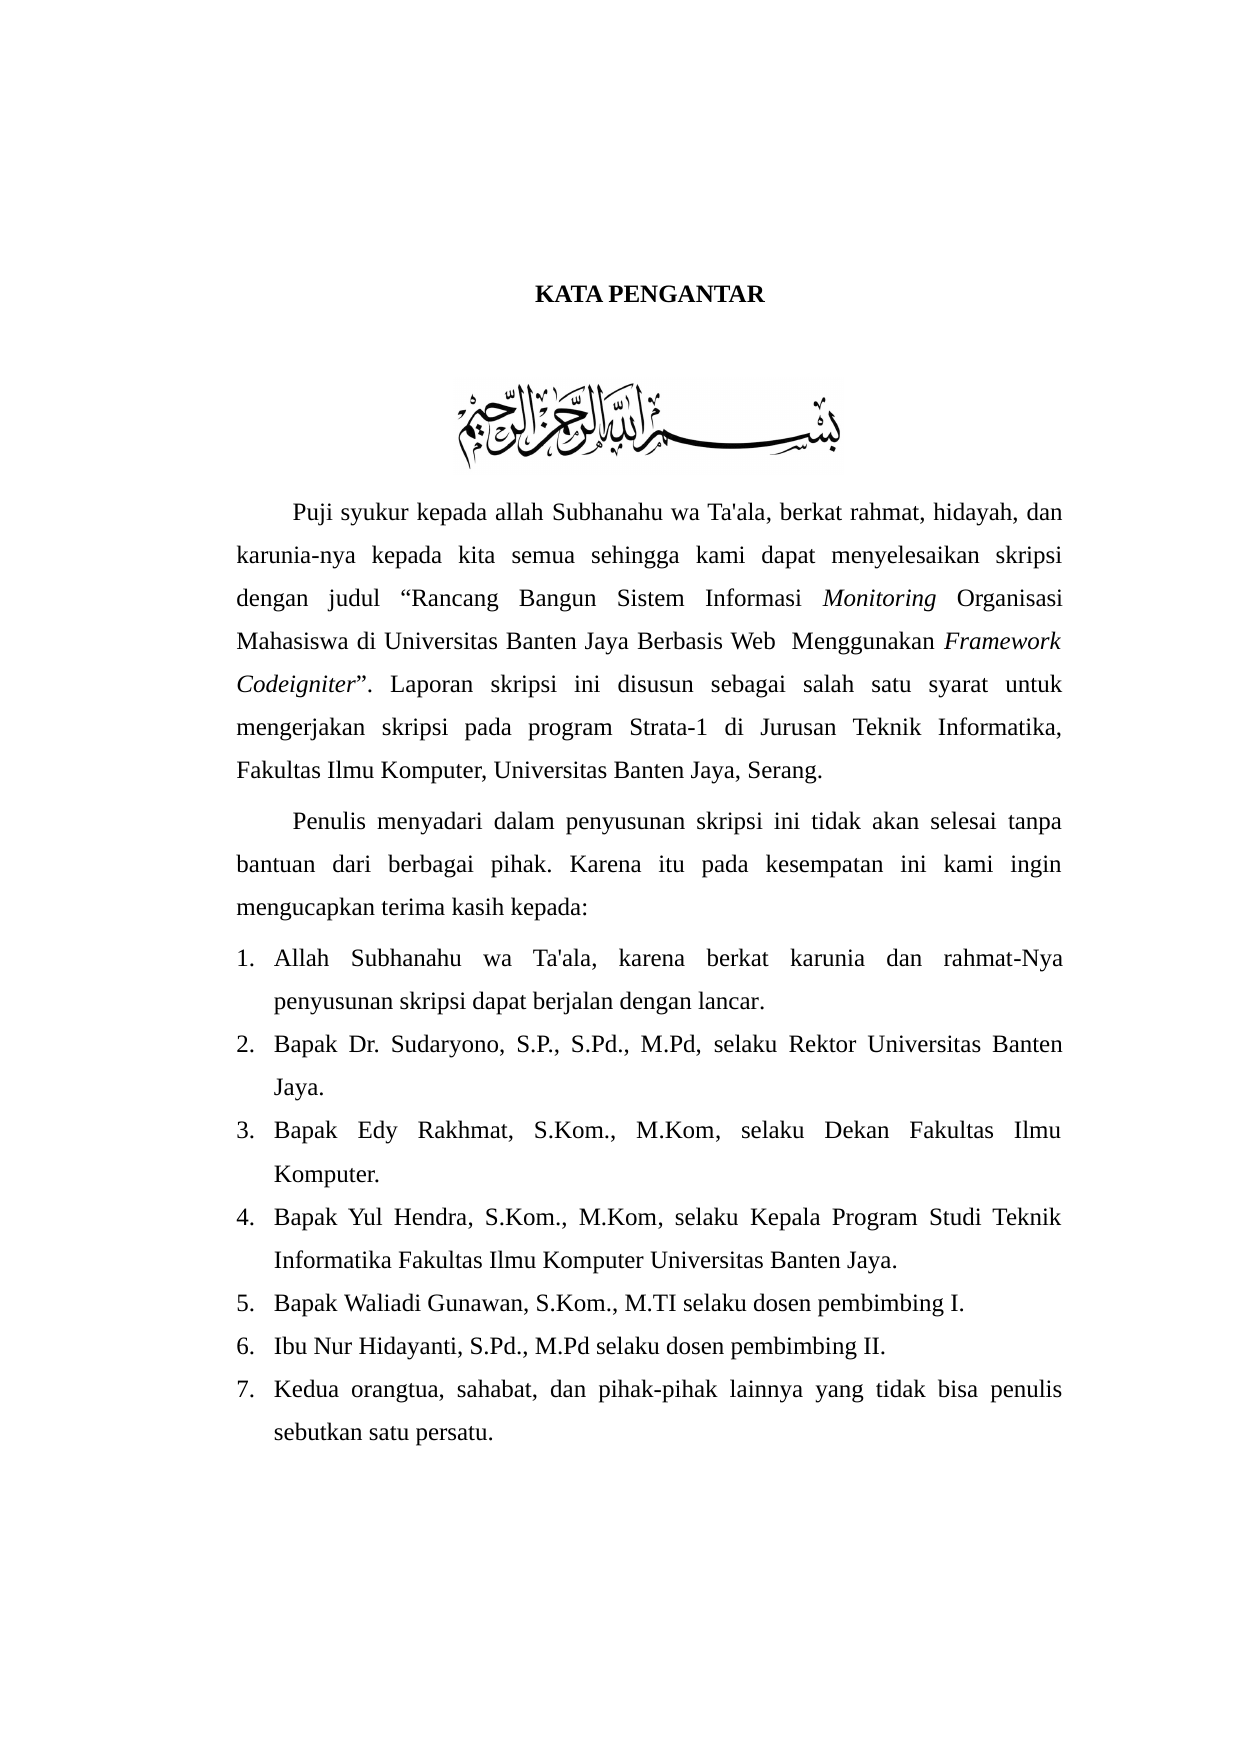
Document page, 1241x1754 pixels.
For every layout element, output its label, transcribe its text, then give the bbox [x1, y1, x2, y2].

list Allah Subhanahu wa Ta'ala, karena berkat karunia dan rahmat-Nya penyusunan skripsi dapat berjalan dengan lancar. [236, 943, 1063, 1015]
list Bapak Edy Rakhmat, S.Kom., M.Kom, selaku Dekan Fakultas Ilmu Komputer. [236, 1116, 1062, 1187]
list Bapak Waliadi Gunawan, S.Kom., M.TI selaku dosen pembimbing I. [236, 1288, 1063, 1317]
picture [453, 377, 844, 475]
list Bapak Dr. Sudaryono, S.P., S.Pd., M.Pd, selaku Rektor Universitas Banten Jaya. [236, 1029, 1063, 1101]
text Penulis menyadari dalam penyusunan skripsi ini tidak akan selesai tanpa bantuan dari berbagai pihak. Karena itu pada kesempatan ini kami ingin mengucapkan terima kasih kepada: [236, 806, 1063, 921]
list Bapak Yul Hendra, S.Kom., M.Kom, selaku Kepala Program Studi Teknik Informatika Fakultas Ilmu Komputer Universitas Banten Jaya. [236, 1202, 1062, 1274]
list Kedua orangtua, sahabat, dan pihak-pihak lainnya yang tidak bisa penulis sebutkan satu persatu. [236, 1374, 1063, 1446]
list Ibu Nur Hidayanti, S.Pd., M.Pd selaku dosen pembimbing II. [236, 1331, 1063, 1360]
text Puji syukur kepada allah Subhanahu wa Ta'ala, berkat rahmat, hidayah, dan karunia-nya kepada kita semua sehingga kami dapat menyelesaikan skripsi dengan judul “Rancang Bangun Sistem Informasi Monitoring Organisasi Mahasiswa di Universitas Banten Jaya Berbasis Web Menggunakan Framework Codeigniter”. Laporan skripsi ini disusun sebagai salah satu syarat untuk mengerjakan skripsi pada program Strata-1 di Jurusan Teknik Informatika, Fakultas Ilmu Komputer, Universitas Banten Jaya, Serang. [236, 497, 1063, 784]
text KATA PENGANTAR [236, 279, 1063, 308]
